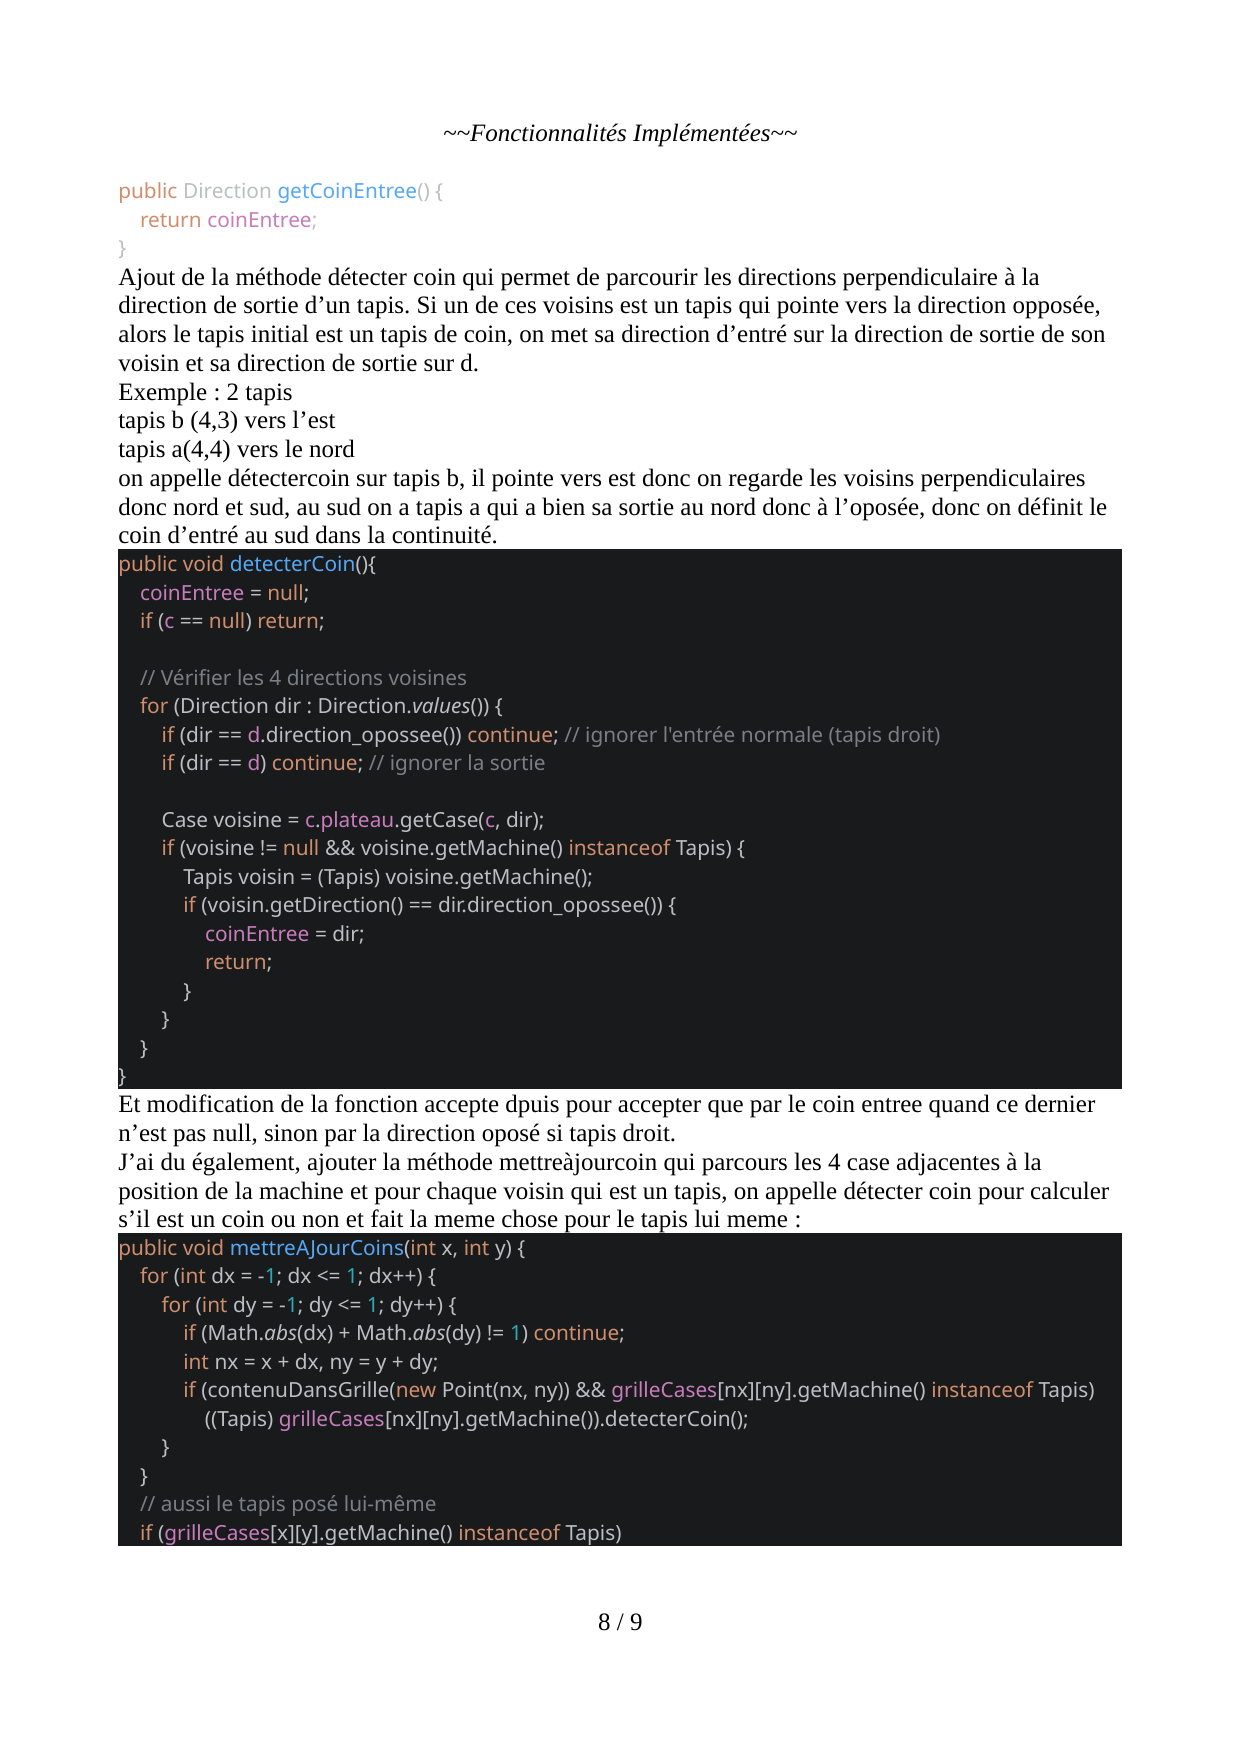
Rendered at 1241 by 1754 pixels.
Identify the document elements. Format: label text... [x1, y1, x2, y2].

text J’ai du également, ajouter la méthode mettreàjourcoin qui parcours les 4 case adjacentes à la position de la machine et pour chaque voisin qui est un tapis, on appelle détecter coin pour calculer s’il est un coin ou non et fait la meme chose pour le tapis lui meme : [118, 1147, 1122, 1233]
text Ajout de la méthode détecter coin qui permet de parcourir les directions perpendiculaire à la direction de sortie d’un tapis. Si un de ces voisins est un tapis qui pointe vers la direction opposée, alors le tapis initial est un tapis de coin, on met sa direction d’entré sur la direction de sortie de son voisin et sa direction de sortie sur d. [118, 262, 1122, 377]
text Et modification de la fonction accepte dpuis pour accepter que par le coin entree quand ce dernier n’est pas null, sinon par la direction oposé si tapis droit. [118, 1089, 1122, 1147]
text public Direction getCoinEntree() { return coinEntree; } [118, 176, 1122, 262]
text tapis b (4,3) vers l’est [118, 405, 1122, 434]
text on appelle détectercoin sur tapis b, il pointe vers est donc on regarde les voisins perpendiculaires donc nord et sud, au sud on a tapis a qui a bien sa sortie au nord donc à l’oposée, donc on définit le coin d’entré au sud dans la continuité. [118, 463, 1122, 549]
text public void detecterCoin(){ coinEntree = null; if (c == null) return; // Vérifier les 4 directions voisines for (Direction dir : Direction.values()) { if (dir == d.direction_opossee()) continue; // ignorer l'entrée normale (tapis droit) if (dir == d) continue; // ignorer la sortie Case voisine = c.plateau.getCase(c, dir); if (voisine != null && voisine.getMachine() instanceof Tapis) { Tapis voisin = (Tapis) voisine.getMachine(); if (voisin.getDirection() == dir.direction_opossee()) { coinEntree = dir; return; } } } } [118, 549, 1122, 1089]
text Exemple : 2 tapis [118, 377, 1122, 405]
text public void mettreAJourCoins(int x, int y) { for (int dx = -1; dx <= 1; dx++) { for (int dy = -1; dy <= 1; dy++) { if (Math.abs(dx) + Math.abs(dy) != 1) continue; int nx = x + dx, ny = y + dy; if (contenuDansGrille(new Point(nx, ny)) && grilleCases[nx][ny].getMachine() instanceof Tapis) ((Tapis) grilleCases[nx][ny].getMachine()).detecterCoin(); } } // aussi le tapis posé lui-même if (grilleCases[x][y].getMachine() instanceof Tapis) [118, 1233, 1122, 1546]
text tapis a(4,4) vers le nord [118, 434, 1122, 463]
